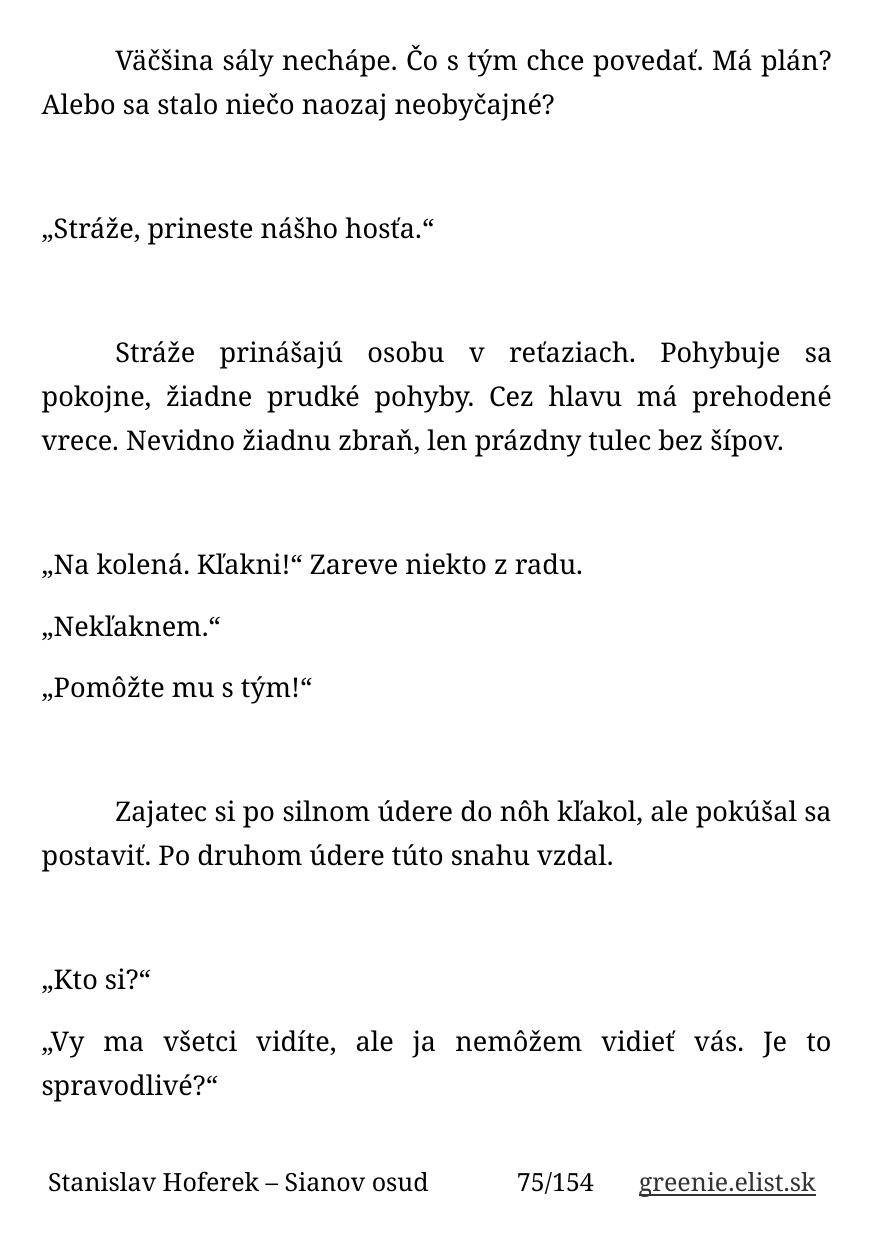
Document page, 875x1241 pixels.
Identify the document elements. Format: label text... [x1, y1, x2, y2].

text Väčšina sály nechápe. Čo s tým chce povedať. Má plán? Alebo sa stalo niečo naozaj neobyčajné? [41, 41, 833, 122]
text „Vy ma všetci vidíte, ale ja nemôžem vidieť vás. Je to spravodlivé?“ [41, 1022, 833, 1103]
text „Na kolená. Kľakni!“ Zareve niekto z radu. [41, 545, 833, 582]
text Zajatec si po silnom údere do nôh kľakol, ale pokúšal sa postaviť. Po druhom údere túto snahu vzdal. [41, 793, 833, 874]
text „Stráže, prineste nášho hosťa.“ [41, 209, 833, 246]
text „Pomôžte mu s tým!“ [41, 669, 833, 706]
text Stráže prinášajú osobu v reťaziach. Pohybuje sa pokojne, žiadne prudké pohyby. Cez hlavu má prehodené vrece. Nevidno žiadnu zbraň, len prázdny tulec bez šípov. [41, 333, 833, 458]
text „Kto si?“ [41, 961, 833, 997]
text „Nekľaknem.“ [41, 607, 833, 644]
